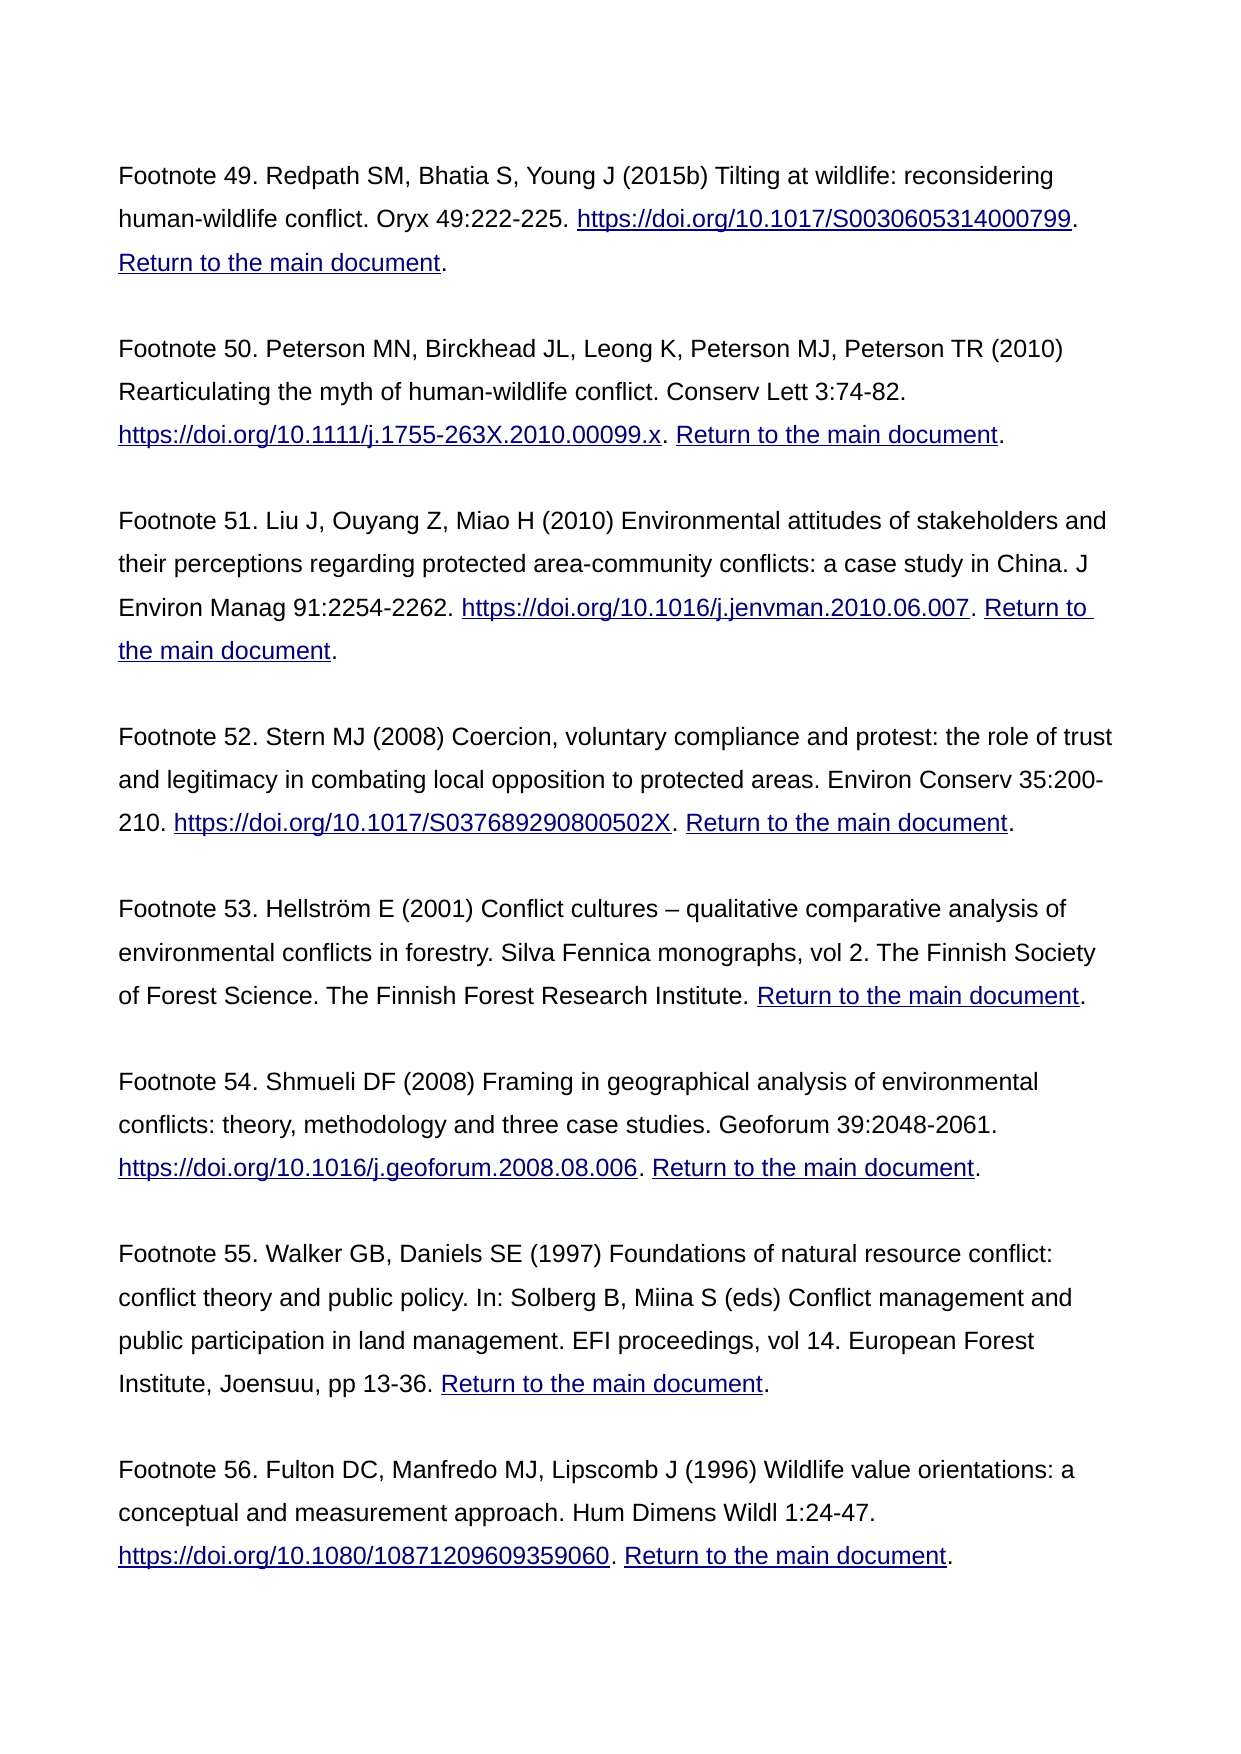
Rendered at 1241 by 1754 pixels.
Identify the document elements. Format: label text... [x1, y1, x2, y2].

text Footnote 53. Hellström E (2001) Conflict cultures – qualitative comparative analysis of environmental conflicts in forestry. Silva Fennica monographs, vol 2. The Finnish Society of Forest Science. The Finnish Forest Research Institute. Return to the main document. [118, 894, 1122, 1009]
text Footnote 51. Liu J, Ouyang Z, Miao H (2010) Environmental attitudes of stakeholders and their perceptions regarding protected area-community conflicts: a case study in China. J Environ Manag 91:2254-2262. https://doi.org/10.1016/j.jenvman.2010.06.007. Return to the main document. [118, 506, 1122, 664]
text Footnote 52. Stern MJ (2008) Coercion, voluntary compliance and protest: the role of trust and legitimacy in combating local opposition to protected areas. Environ Conserv 35:200-210. https://doi.org/10.1017/S037689290800502X. Return to the main document. [118, 722, 1122, 837]
text Footnote 54. Shmueli DF (2008) Framing in geographical analysis of environmental conflicts: theory, methodology and three case studies. Geoforum 39:2048-2061. https://doi.org/10.1016/j.geoforum.2008.08.006. Return to the main document. [118, 1067, 1122, 1182]
text Footnote 50. Peterson MN, Birckhead JL, Leong K, Peterson MJ, Peterson TR (2010) Rearticulating the myth of human-wildlife conflict. Conserv Lett 3:74-82. https://doi.org/10.1111/j.1755-263X.2010.00099.x. Return to the main document. [118, 334, 1122, 449]
text Footnote 49. Redpath SM, Bhatia S, Young J (2015b) Tilting at wildlife: reconsidering human-wildlife conflict. Oryx 49:222-225. https://doi.org/10.1017/S0030605314000799. Return to the main document. [118, 161, 1122, 276]
text Footnote 56. Fulton DC, Manfredo MJ, Lipscomb J (1996) Wildlife value orientations: a conceptual and measurement approach. Hum Dimens Wildl 1:24-47. https://doi.org/10.1080/10871209609359060. Return to the main document. [118, 1455, 1122, 1570]
text Footnote 55. Walker GB, Daniels SE (1997) Foundations of natural resource conflict: conflict theory and public policy. In: Solberg B, Miina S (eds) Conflict management and public participation in land management. EFI proceedings, vol 14. European Forest Institute, Joensuu, pp 13-36. Return to the main document. [118, 1239, 1122, 1397]
